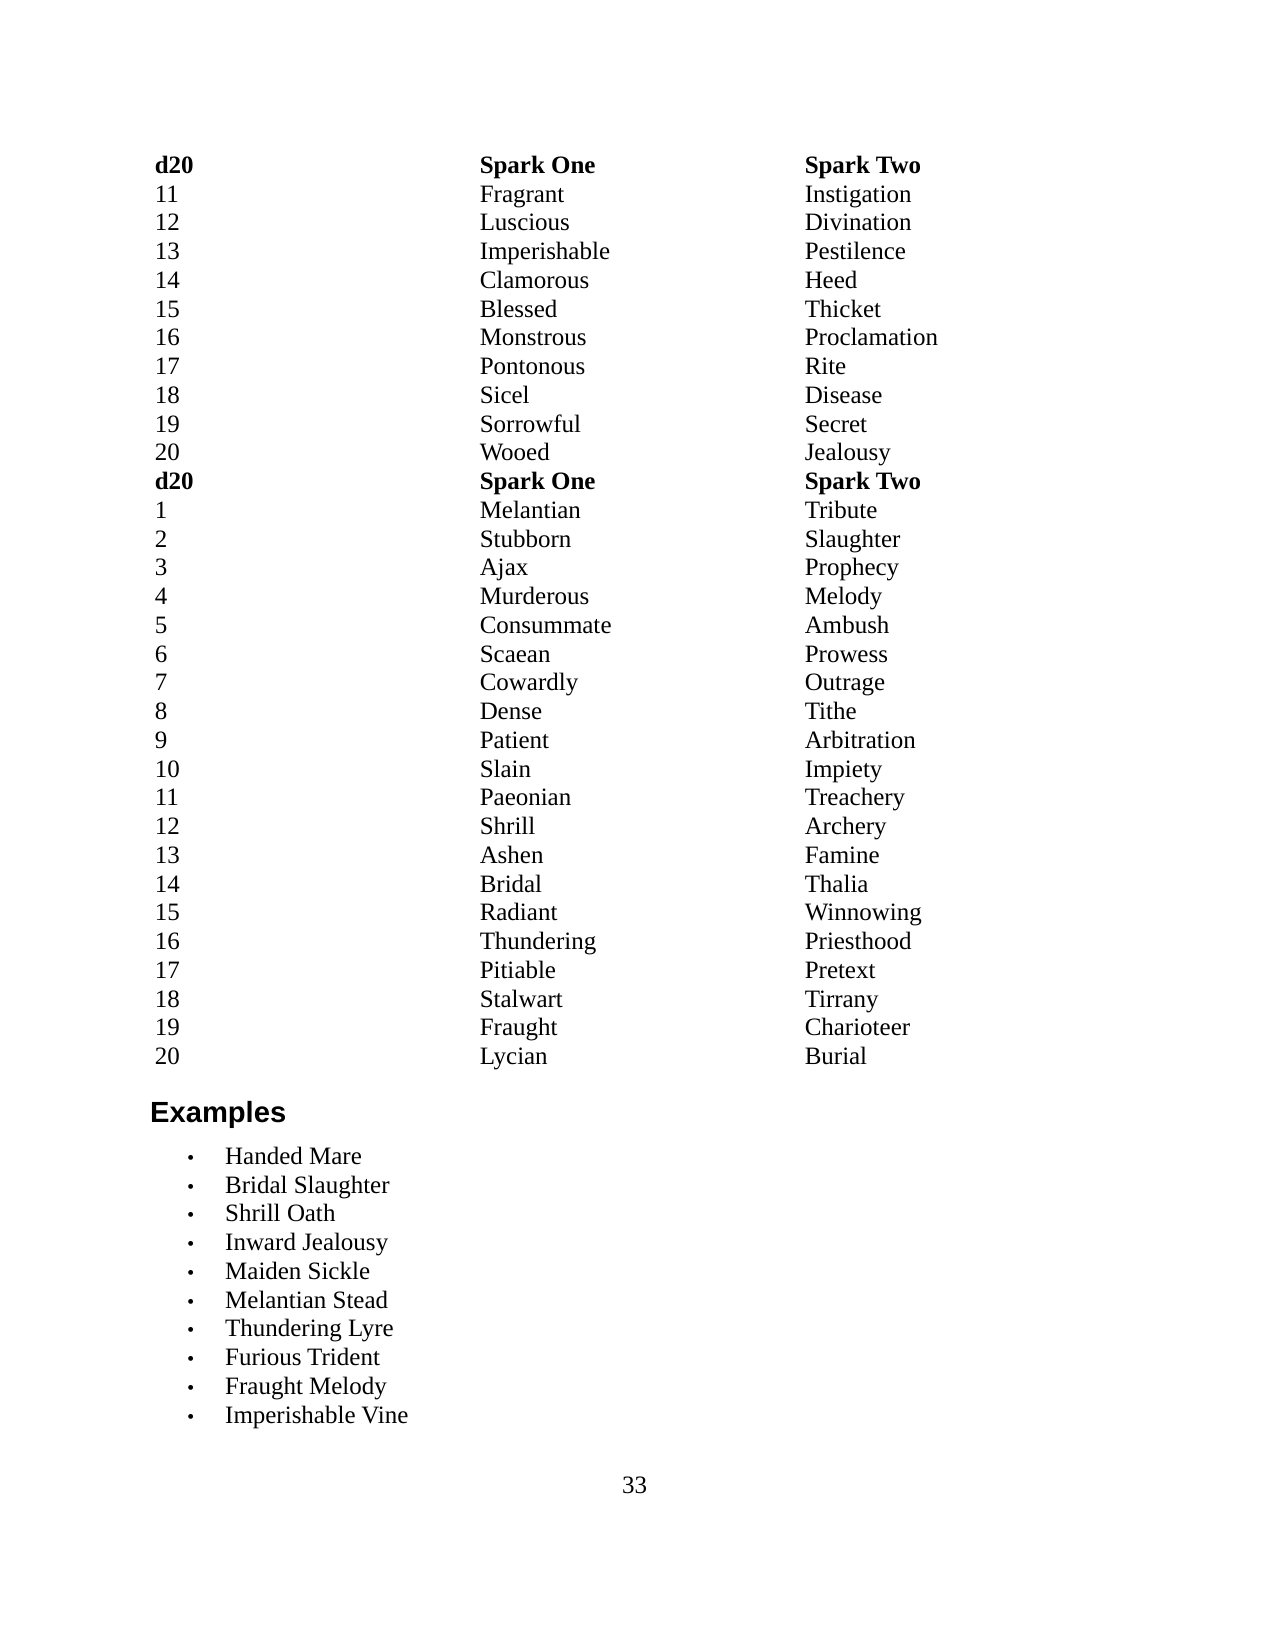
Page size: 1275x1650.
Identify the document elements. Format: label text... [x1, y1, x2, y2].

table_cell Charioteer [800, 1013, 1125, 1041]
table_cell Tribute [800, 495, 1125, 524]
table_cell Paeonian [475, 783, 800, 811]
table_cell Wooed [475, 438, 800, 466]
table_cell 5 [150, 610, 475, 639]
table_cell Thicket [800, 294, 1125, 322]
table_cell Treachery [800, 783, 1125, 811]
table_cell Jealousy [800, 438, 1125, 466]
table_cell 18 [150, 380, 475, 409]
table_cell Pretext [800, 955, 1125, 984]
table_cell 19 [150, 1013, 475, 1041]
table_cell Blessed [475, 294, 800, 322]
table_cell Sorrowful [475, 409, 800, 437]
table_cell Heed [800, 265, 1125, 294]
table_cell Imperishable [475, 236, 800, 265]
table_header Spark One [475, 466, 800, 495]
table_cell Proclamation [800, 323, 1125, 351]
list Inward Jealousy [187, 1227, 1125, 1256]
list Furious Trident [187, 1342, 1125, 1371]
table_cell Arbitration [800, 725, 1125, 754]
subtitle Examples [150, 1095, 1125, 1128]
table_cell 9 [150, 725, 475, 754]
table_cell Thalia [800, 869, 1125, 897]
table_cell Shrill [475, 811, 800, 840]
table_cell Prowess [800, 639, 1125, 667]
table_cell 8 [150, 696, 475, 725]
table_cell 13 [150, 840, 475, 869]
table_cell Disease [800, 380, 1125, 409]
table_cell Bridal [475, 869, 800, 897]
table_cell 2 [150, 524, 475, 552]
table_cell 1 [150, 495, 475, 524]
table_cell Radiant [475, 898, 800, 926]
table_cell 14 [150, 265, 475, 294]
table_cell 10 [150, 754, 475, 782]
table_cell Consummate [475, 610, 800, 639]
table_cell Fragrant [475, 179, 800, 207]
list Maiden Sickle [187, 1256, 1125, 1285]
table_cell 20 [150, 438, 475, 466]
table_cell Slaughter [800, 524, 1125, 552]
table_cell Clamorous [475, 265, 800, 294]
table_cell 12 [150, 811, 475, 840]
list Thundering Lyre [187, 1313, 1125, 1342]
table_cell 11 [150, 179, 475, 207]
table_cell Thundering [475, 926, 800, 955]
table_cell Archery [800, 811, 1125, 840]
table_cell 4 [150, 581, 475, 610]
table_header Spark Two [800, 466, 1125, 495]
table_cell Pontonous [475, 351, 800, 380]
table_cell 3 [150, 553, 475, 581]
table_cell Ashen [475, 840, 800, 869]
table_cell Outrage [800, 668, 1125, 696]
table_cell Pestilence [800, 236, 1125, 265]
table_cell Burial [800, 1041, 1125, 1070]
table_cell 17 [150, 955, 475, 984]
list Fraught Melody [187, 1371, 1125, 1400]
table_cell 16 [150, 323, 475, 351]
table_header Spark One [475, 150, 800, 179]
table_cell 6 [150, 639, 475, 667]
table_cell Tithe [800, 696, 1125, 725]
table_cell Winnowing [800, 898, 1125, 926]
table_cell 13 [150, 236, 475, 265]
table_header Spark Two [800, 150, 1125, 179]
table_cell 12 [150, 208, 475, 236]
table_cell 20 [150, 1041, 475, 1070]
table_cell Monstrous [475, 323, 800, 351]
table_cell 7 [150, 668, 475, 696]
list Shrill Oath [187, 1198, 1125, 1227]
table_cell Patient [475, 725, 800, 754]
table_cell Stubborn [475, 524, 800, 552]
table_header d20 [150, 466, 475, 495]
table_cell 15 [150, 898, 475, 926]
table_cell Rite [800, 351, 1125, 380]
table_cell 18 [150, 984, 475, 1012]
table_cell Pitiable [475, 955, 800, 984]
list Handed Mare [187, 1141, 1125, 1170]
table_cell Prophecy [800, 553, 1125, 581]
table_cell Sicel [475, 380, 800, 409]
table_cell Priesthood [800, 926, 1125, 955]
table_cell Luscious [475, 208, 800, 236]
table_cell Secret [800, 409, 1125, 437]
list Bridal Slaughter [187, 1170, 1125, 1198]
table_cell 16 [150, 926, 475, 955]
table_cell Ajax [475, 553, 800, 581]
table_cell Scaean [475, 639, 800, 667]
list Melantian Stead [187, 1285, 1125, 1313]
table_cell Slain [475, 754, 800, 782]
list Imperishable Vine [187, 1400, 1125, 1428]
table_cell Ambush [800, 610, 1125, 639]
table_cell Lycian [475, 1041, 800, 1070]
table_cell Instigation [800, 179, 1125, 207]
table_cell 11 [150, 783, 475, 811]
table_cell Dense [475, 696, 800, 725]
table_cell Divination [800, 208, 1125, 236]
table_cell 14 [150, 869, 475, 897]
table_cell Murderous [475, 581, 800, 610]
table_cell Impiety [800, 754, 1125, 782]
table_cell Tirrany [800, 984, 1125, 1012]
table_cell Famine [800, 840, 1125, 869]
table_cell 15 [150, 294, 475, 322]
table_cell Cowardly [475, 668, 800, 696]
table_cell Melody [800, 581, 1125, 610]
table_cell Fraught [475, 1013, 800, 1041]
table_header d20 [150, 150, 475, 179]
table_cell Melantian [475, 495, 800, 524]
table_cell 17 [150, 351, 475, 380]
table_cell Stalwart [475, 984, 800, 1012]
table_cell 19 [150, 409, 475, 437]
